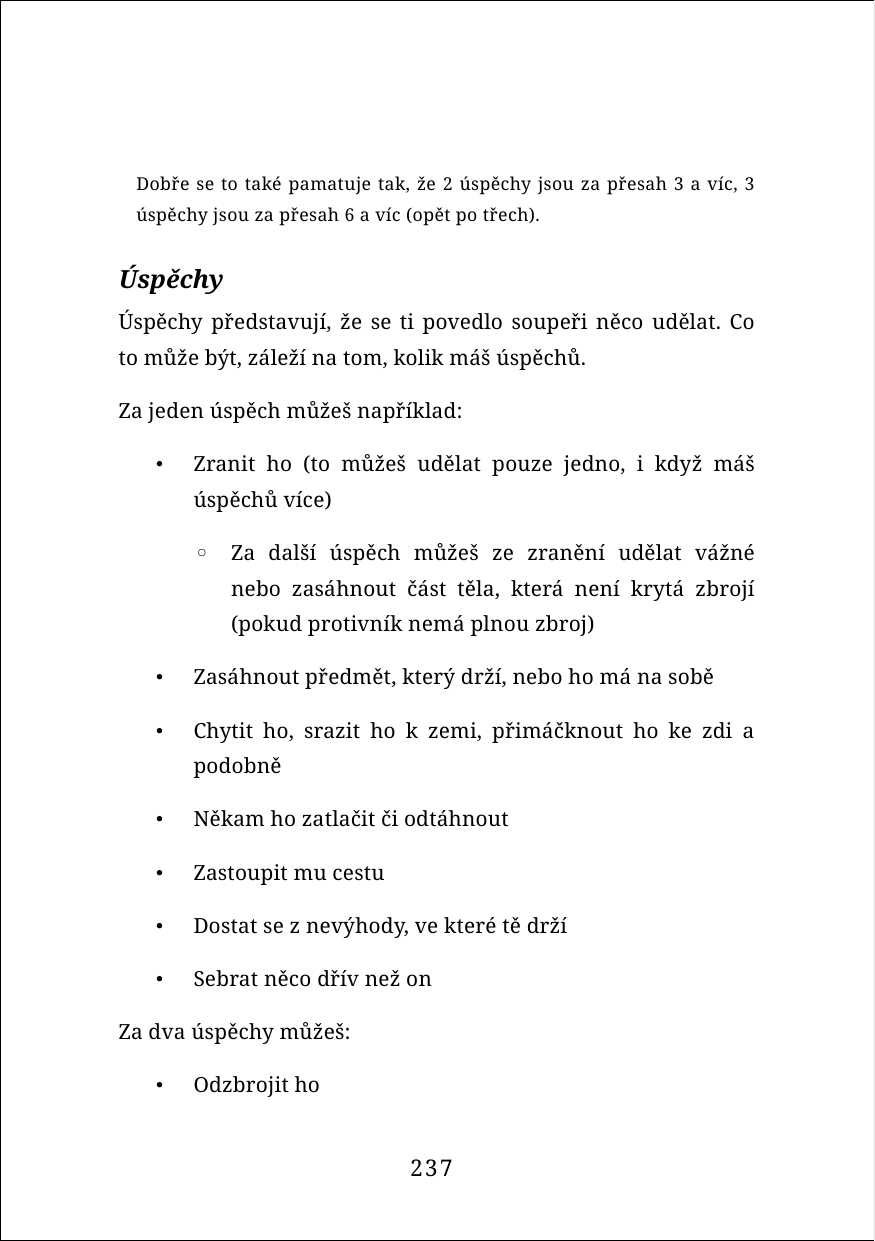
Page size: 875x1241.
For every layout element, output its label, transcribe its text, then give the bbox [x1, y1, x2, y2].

list Někam ho zatlačit či odtáhnout [156, 804, 756, 833]
list Zasáhnout předmět, který drží, nebo ho má na sobě [156, 662, 756, 691]
list Zranit ho (to můžeš udělat pouze jedno, i když máš úspěchů více) [156, 449, 756, 513]
subtitle Úspěchy [118, 262, 756, 296]
text Dobře se to také pamatuje tak, že 2 úspěchy jsou za přesah 3 a víc, 3 úspěchy jsou za přesah 6 a víc (opět po třech). [136, 172, 756, 226]
text Za dva úspěchy můžeš: [118, 1017, 756, 1046]
text Úspěchy představují, že se ti povedlo soupeři něco udělat. Co to může být, záleží na tom, kolik máš úspěchů. [118, 307, 756, 371]
list Odzbrojit ho [156, 1071, 756, 1099]
list Za další úspěch můžeš ze zranění udělat vážné nebo zasáhnout část těla, která není krytá zbrojí (pokud protivník nemá plnou zbroj) [193, 538, 756, 638]
list Sebrat něco dřív než on [156, 964, 756, 993]
text Za jeden úspěch můžeš například: [118, 396, 756, 425]
list Dostat se z nevýhody, ve které tě drží [156, 911, 756, 939]
list Chytit ho, srazit ho k zemi, přimáčknout ho ke zdi a podobně [156, 716, 756, 780]
list Zastoupit mu cestu [156, 858, 756, 886]
